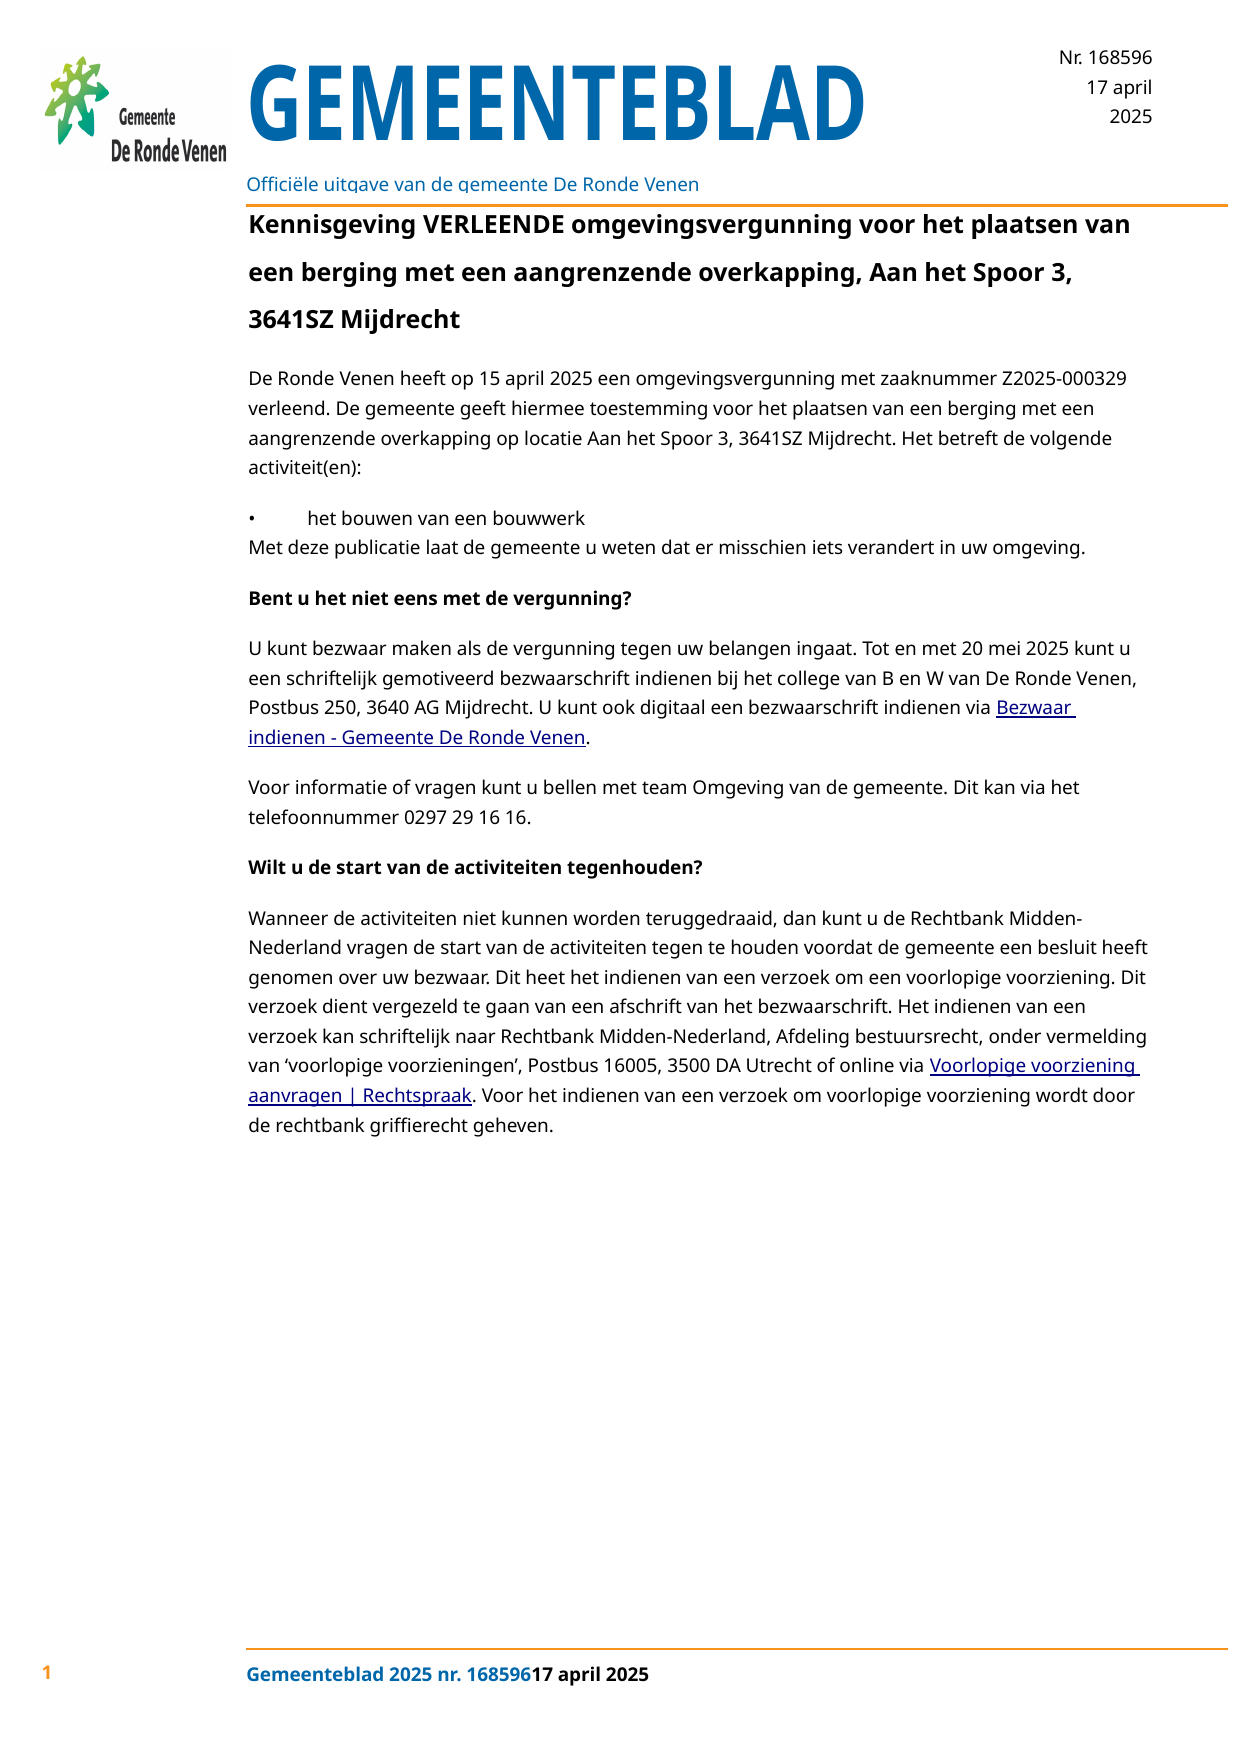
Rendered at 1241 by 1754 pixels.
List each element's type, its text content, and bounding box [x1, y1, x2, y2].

text U kunt bezwaar maken als de vergunning tegen uw belangen ingaat. Tot en met 20 mei 2025 kunt u een schriftelijk gemotiveerd bezwaarschrift indienen bij het college van B en W van De Ronde Venen, Postbus 250, 3640 AG Mijdrecht. U kunt ook digitaal een bezwaarschrift indienen via Bezwaar indienen - Gemeente De Ronde Venen. [248, 635, 1152, 749]
text De Ronde Venen heeft op 15 april 2025 een omgevingsvergunning met zaaknummer Z2025-000329 verleend. De gemeente geeft hiermee toestemming voor het plaatsen van een berging met een aangrenzende overkapping op locatie Aan het Spoor 3, 3641SZ Mijdrecht. Het betreft de volgende activiteit(en): [248, 366, 1152, 480]
text Wilt u de start van de activiteiten tegenhouden? [248, 854, 1152, 880]
text Met deze publicatie laat de gemeente u weten dat er misschien iets verandert in uw omgeving. [248, 534, 1152, 560]
text Bent u het niet eens met de vergunning? [248, 585, 1152, 610]
text Kennisgeving VERLEENDE omgevingsvergunning voor het plaatsen van een berging met een aangrenzende overkapping, Aan het Spoor 3, 3641SZ Mijdrecht [248, 207, 1152, 336]
text Voor informatie of vragen kunt u bellen met team Omgeving van de gemeente. Dit kan via het telefoonnummer 0297 29 16 16. [248, 774, 1152, 829]
picture [41, 47, 231, 172]
text Wanneer de activiteiten niet kunnen worden teruggedraaid, dan kunt u de Rechtbank Midden-Nederland vragen de start van de activiteiten tegen te houden voordat de gemeente een besluit heeft genomen over uw bezwaar. Dit heet het indienen van een verzoek om een voorlopige voorziening. Dit verzoek dient vergezeld te gaan van een afschrift van het bezwaarschrift. Het indienen van een verzoek kan schriftelijk naar Rechtbank Midden-Nederland, Afdeling bestuursrecht, onder vermelding van ‘voorlopige voorzieningen’, Postbus 16005, 3500 DA Utrecht of online via Voorlopige voorziening aanvragen | Rechtspraak. Voor het indienen van een verzoek om voorlopige voorziening wordt door de rechtbank griffierecht geheven. [248, 905, 1152, 1137]
list het bouwen van een bouwwerk [248, 505, 1152, 530]
